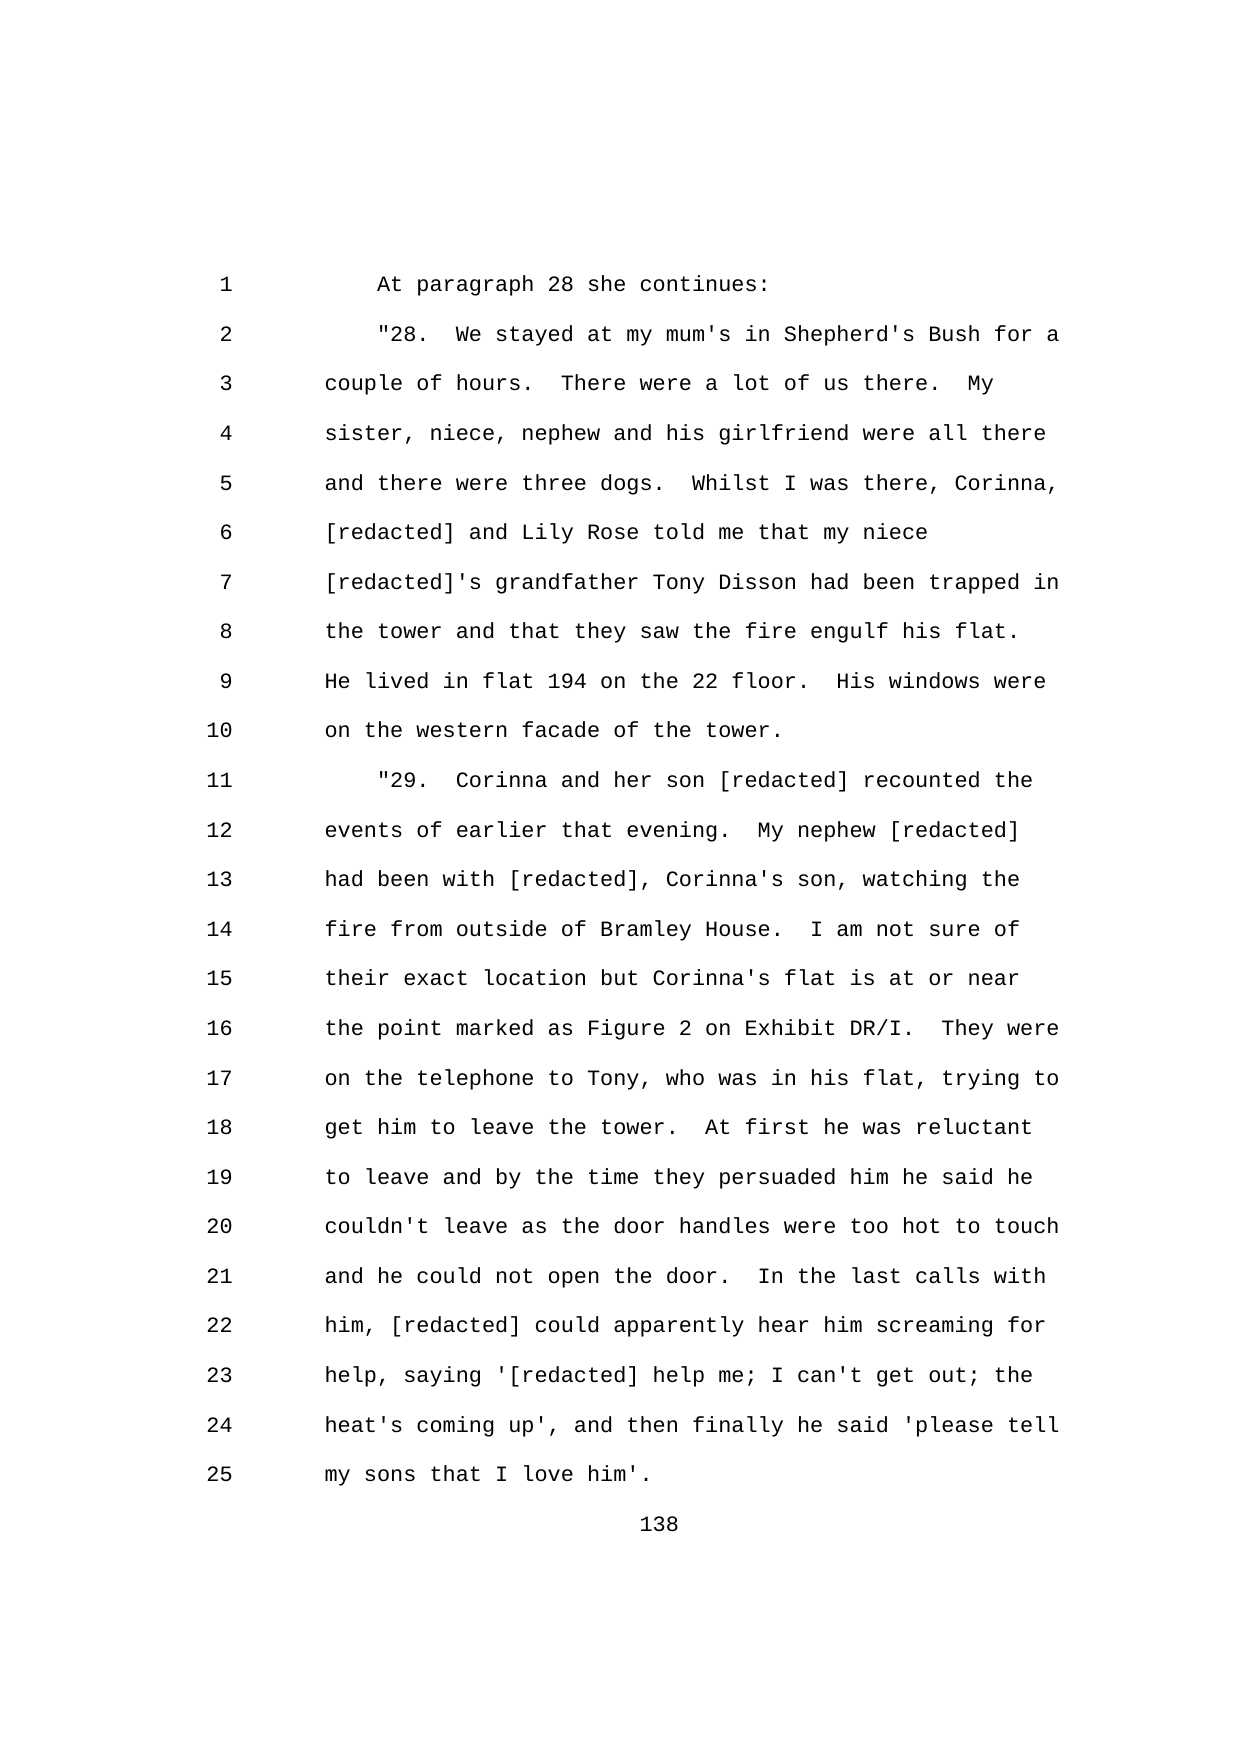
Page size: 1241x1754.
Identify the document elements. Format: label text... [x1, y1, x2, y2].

text 2 "28. We stayed at my mum's in Shepherd's Bush for a [75, 323, 1165, 348]
text 1 At paragraph 28 she continues: [75, 273, 1165, 298]
text 6 [redacted] and Lily Rose told me that my niece [75, 521, 1165, 546]
text 21 and he could not open the door. In the last calls with [75, 1265, 1165, 1290]
text 4 sister, niece, nephew and his girlfriend were all there [75, 422, 1165, 447]
text 15 their exact location but Corinna's flat is at or near [75, 967, 1165, 992]
text 16 the point marked as Figure 2 on Exhibit DR/I. They were [75, 1017, 1165, 1042]
text 9 He lived in flat 194 on the 22 floor. His windows were [75, 670, 1165, 695]
text 14 fire from outside of Bramley House. I am not sure of [75, 918, 1165, 943]
text 7 [redacted]'s grandfather Tony Disson had been trapped in [75, 571, 1165, 596]
text 19 to leave and by the time they persuaded him he said he [75, 1166, 1165, 1191]
text 23 help, saying '[redacted] help me; I can't get out; the [75, 1364, 1165, 1389]
text 20 couldn't leave as the door handles were too hot to touch [75, 1215, 1165, 1240]
text 11 "29. Corinna and her son [redacted] recounted the [75, 769, 1165, 794]
text 18 get him to leave the tower. At first he was reluctant [75, 1116, 1165, 1141]
text 22 him, [redacted] could apparently hear him screaming for [75, 1314, 1165, 1339]
text 12 events of earlier that evening. My nephew [redacted] [75, 819, 1165, 843]
text 10 on the western facade of the tower. [75, 719, 1165, 744]
text 24 heat's coming up', and then finally he said 'please tell [75, 1414, 1165, 1438]
text 25 my sons that I love him'. [75, 1463, 1165, 1488]
text 138 [75, 1513, 1165, 1538]
text 3 couple of hours. There were a lot of us there. My [75, 372, 1165, 397]
text 5 and there were three dogs. Whilst I was there, Corinna, [75, 472, 1165, 496]
text 13 had been with [redacted], Corinna's son, watching the [75, 868, 1165, 893]
text 8 the tower and that they saw the fire engulf his flat. [75, 620, 1165, 645]
text 17 on the telephone to Tony, who was in his flat, trying to [75, 1067, 1165, 1091]
